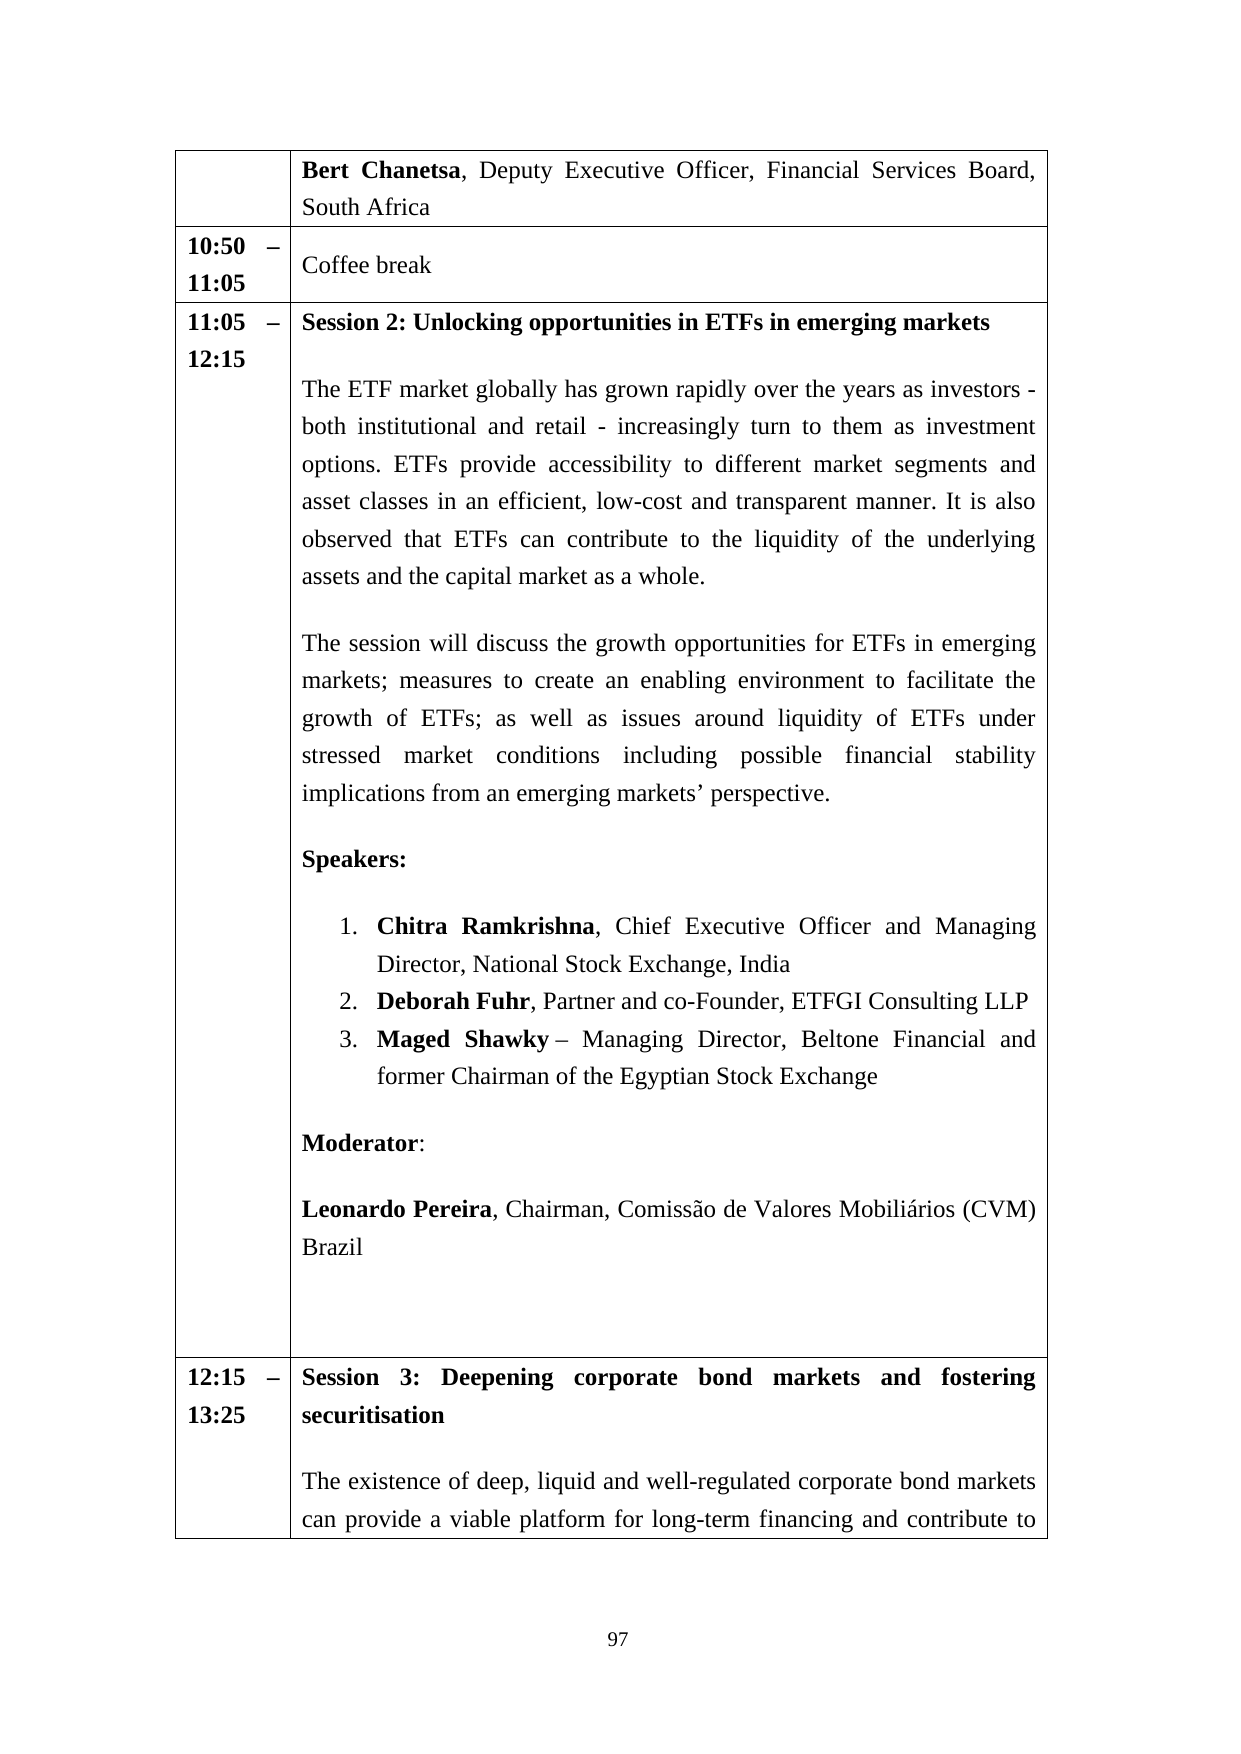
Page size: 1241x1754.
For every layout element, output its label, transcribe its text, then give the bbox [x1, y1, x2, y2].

table_cell 11:05 – 12:15 [176, 303, 290, 1357]
table_cell 10:50 – 11:05 [176, 227, 290, 302]
table_cell [176, 151, 290, 226]
table_cell 12:15 – 13:25 [176, 1358, 290, 1537]
table_cell Session 2: Unlocking opportunities in ETFs in emerging markets The ETF market globally has grown rapidly over the years as investors - both institutional and retail - increasingly turn to them as investment options. ETFs provide accessibility to different market segments and asset classes in an efficient, low-cost and transparent manner. It is also observed that ETFs can contribute to the liquidity of the underlying assets and the capital market as a whole. The session will discuss the growth opportunities for ETFs in emerging markets; measures to create an enabling environment to facilitate the growth of ETFs; as well as issues around liquidity of ETFs under stressed market conditions including possible financial stability implications from an emerging markets’ perspective. Speakers: Chitra Ramkrishna, Chief Executive Officer and Managing Director, National Stock Exchange, India Deborah Fuhr, Partner and co-Founder, ETFGI Consulting LLP Maged Shawky – Managing Director, Beltone Financial and former Chairman of the Egyptian Stock Exchange Moderator: Leonardo Pereira, Chairman, Comissão de Valores Mobiliários (CVM) Brazil [291, 303, 1047, 1357]
table_cell Bert Chanetsa, Deputy Executive Officer, Financial Services Board, South Africa [291, 151, 1047, 226]
table_cell Session 3: Deepening corporate bond markets and fostering securitisation The existence of deep, liquid and well-regulated corporate bond markets can provide a viable platform for long-term financing and contribute to [291, 1358, 1047, 1537]
table_cell Coffee break [291, 227, 1047, 302]
